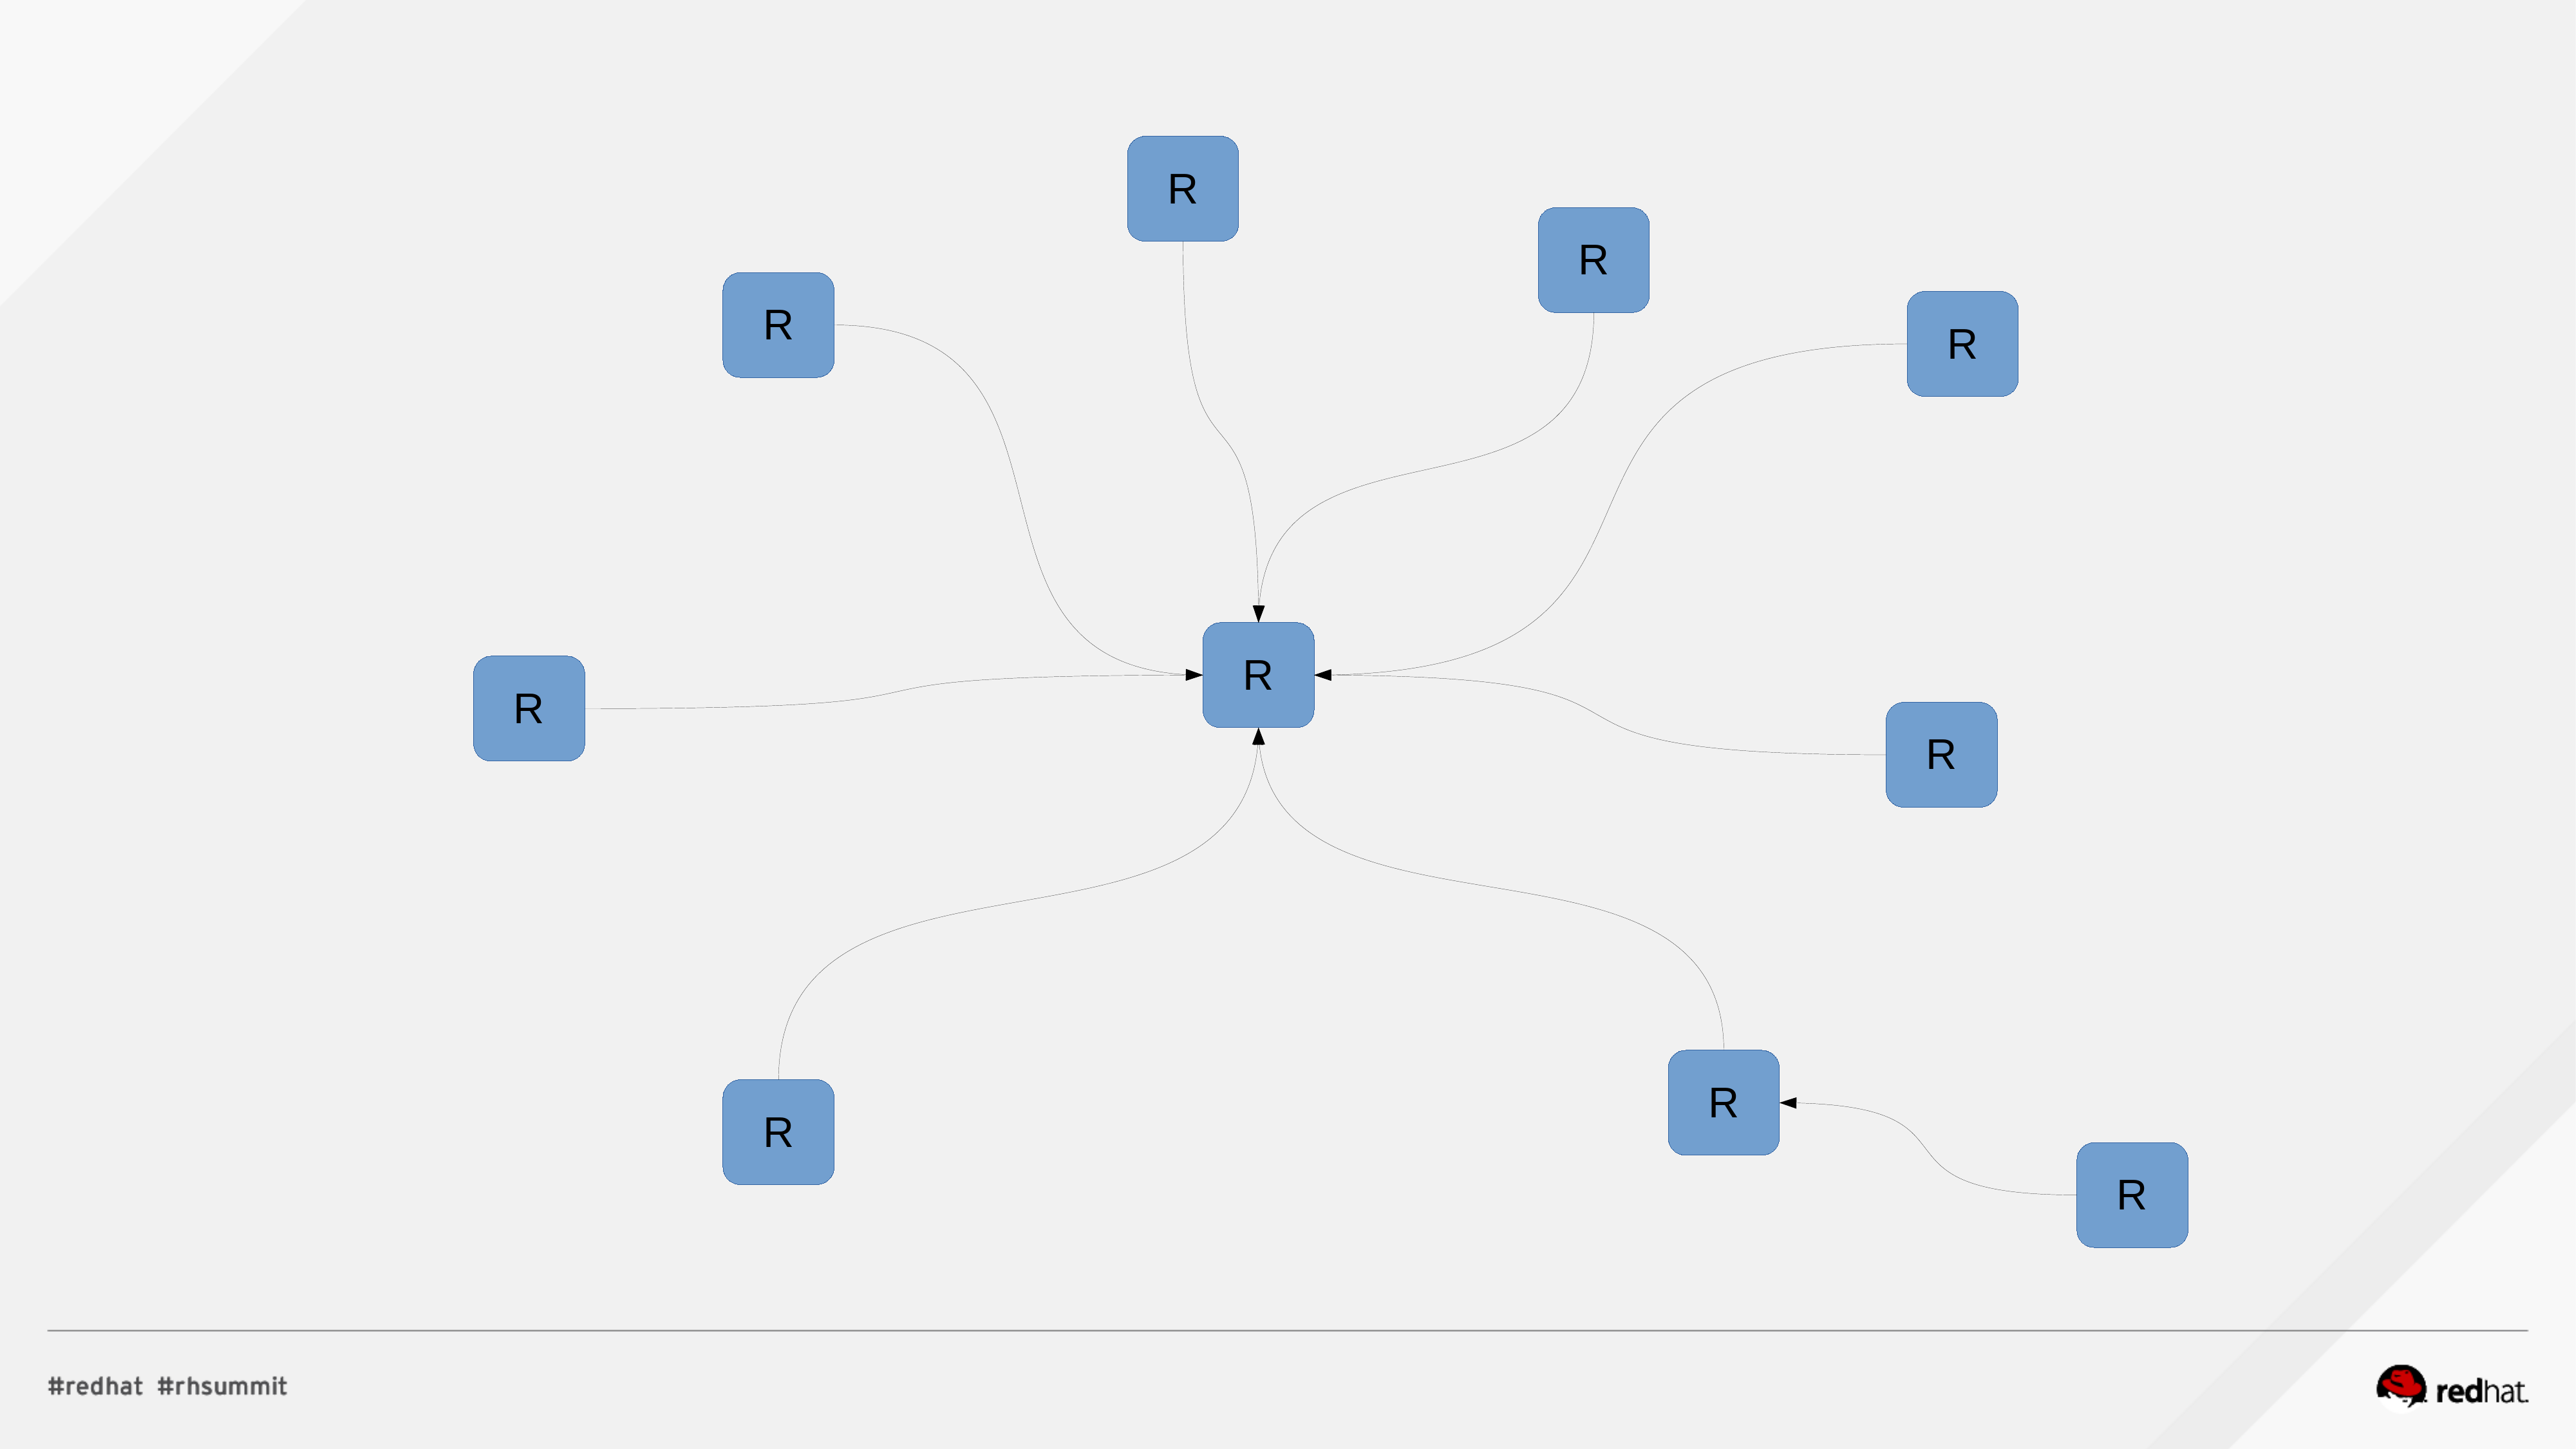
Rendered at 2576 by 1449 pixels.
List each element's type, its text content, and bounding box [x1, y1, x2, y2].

text_box R [722, 272, 834, 378]
text_box R [1907, 291, 2018, 397]
picture [0, 0, 2576, 1449]
text_box R [2076, 1142, 2188, 1248]
text_box R [1668, 1050, 1780, 1155]
text_box R [1538, 207, 1650, 313]
text_box R [1886, 702, 1998, 808]
text_box R [722, 1079, 834, 1185]
text_box R [473, 656, 585, 761]
text_box R [1127, 136, 1239, 241]
text_box R [1203, 622, 1315, 728]
